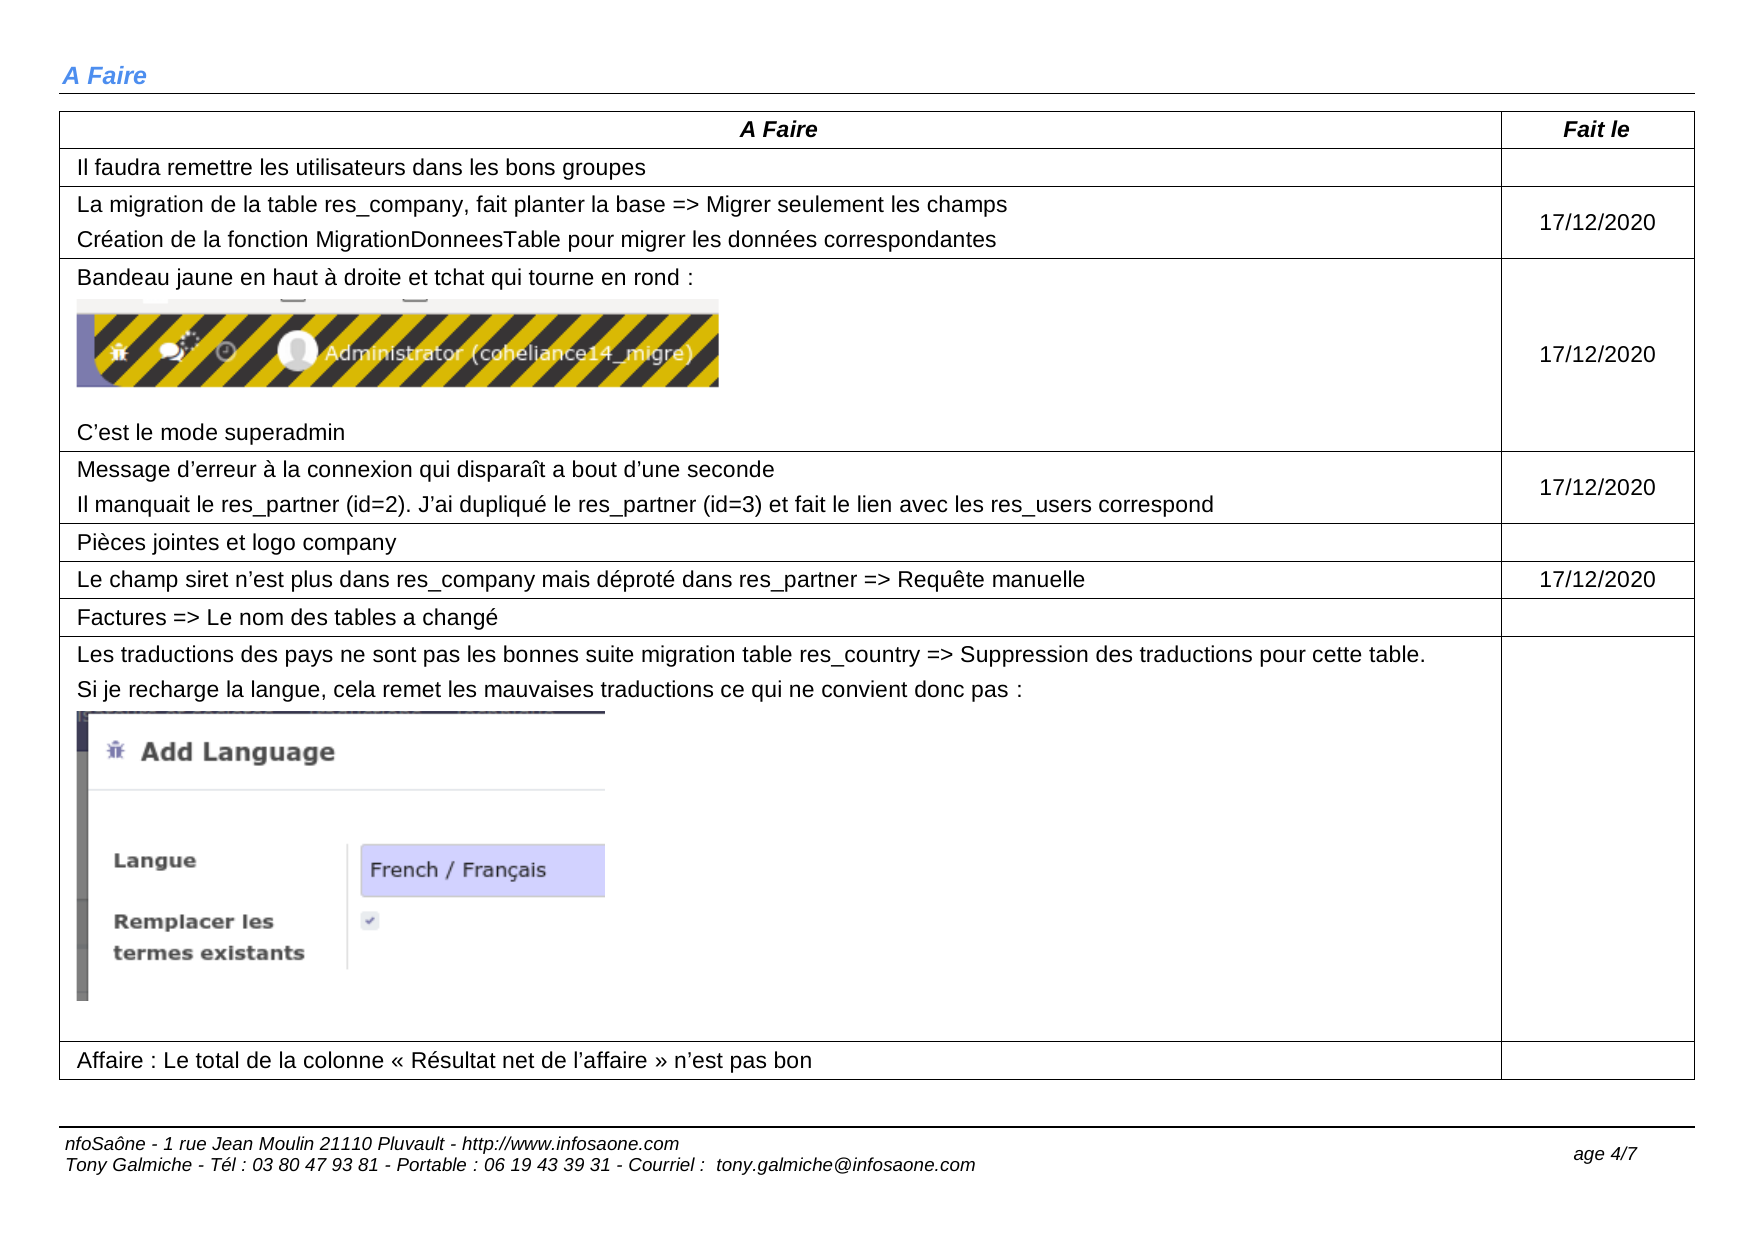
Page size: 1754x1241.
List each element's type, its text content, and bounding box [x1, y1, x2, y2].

table_cell 17/12/2020 [1502, 562, 1694, 598]
table_cell Bandeau jaune en haut à droite et tchat qui tourne en rond : C’est le mode superadmin [60, 259, 1501, 451]
picture [76, 299, 719, 411]
picture [76, 711, 605, 1001]
table_header Fait le [1502, 112, 1694, 148]
table_cell 17/12/2020 [1502, 259, 1694, 451]
table_cell Les traductions des pays ne sont pas les bonnes suite migration table res_country => Suppression des traductions pour cette table. Si je recharge la langue, cela remet les mauvaises traductions ce qui ne convient donc pas : [60, 637, 1501, 1041]
table_cell 17/12/2020 [1502, 452, 1694, 523]
subtitle A Faire [59, 59, 1695, 93]
table_cell [1502, 599, 1694, 636]
table_cell Le champ siret n’est plus dans res_company mais déproté dans res_partner => Requête manuelle [60, 562, 1501, 598]
table_cell 17/12/2020 [1502, 187, 1694, 258]
table_header A Faire [60, 112, 1501, 148]
table_cell Affaire : Le total de la colonne « Résultat net de l’affaire » n’est pas bon [60, 1042, 1501, 1079]
table_cell [1502, 1042, 1694, 1079]
table_cell Factures => Le nom des tables a changé [60, 599, 1501, 636]
table_cell [1502, 524, 1694, 561]
table_cell La migration de la table res_company, fait planter la base => Migrer seulement les champs Création de la fonction MigrationDonneesTable pour migrer les données correspondantes [60, 187, 1501, 258]
table_cell Message d’erreur à la connexion qui disparaît a bout d’une seconde Il manquait le res_partner (id=2). J’ai dupliqué le res_partner (id=3) et fait le lien avec les res_users correspond [60, 452, 1501, 523]
table_cell [1502, 637, 1694, 1041]
table_cell Il faudra remettre les utilisateurs dans les bons groupes [60, 149, 1501, 186]
table_cell Pièces jointes et logo company [60, 524, 1501, 561]
table_cell [1502, 149, 1694, 186]
